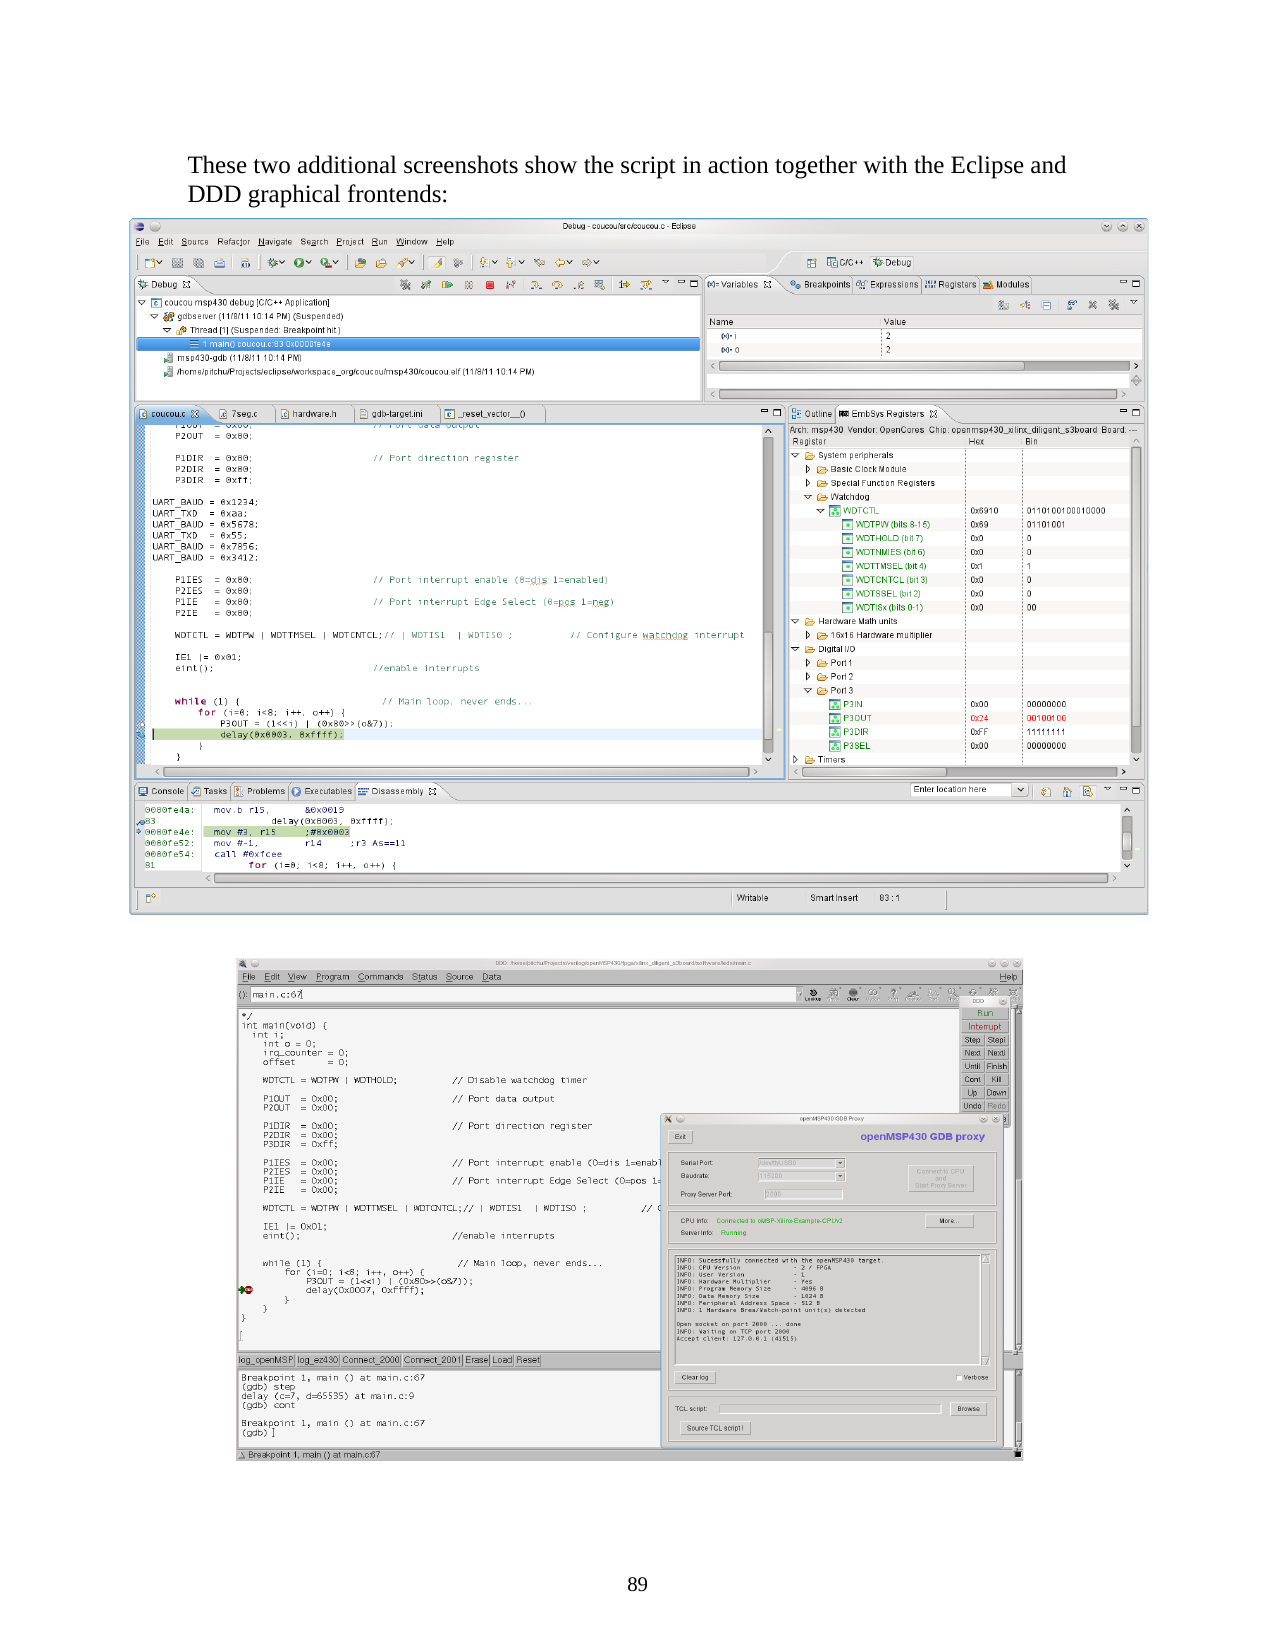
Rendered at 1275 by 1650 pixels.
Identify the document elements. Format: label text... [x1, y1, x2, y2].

text These two additional screenshots show the script in action together with the Eclipse and DDD graphical frontends: [187, 150, 1088, 207]
picture [129, 218, 1149, 915]
picture [236, 958, 1024, 1461]
